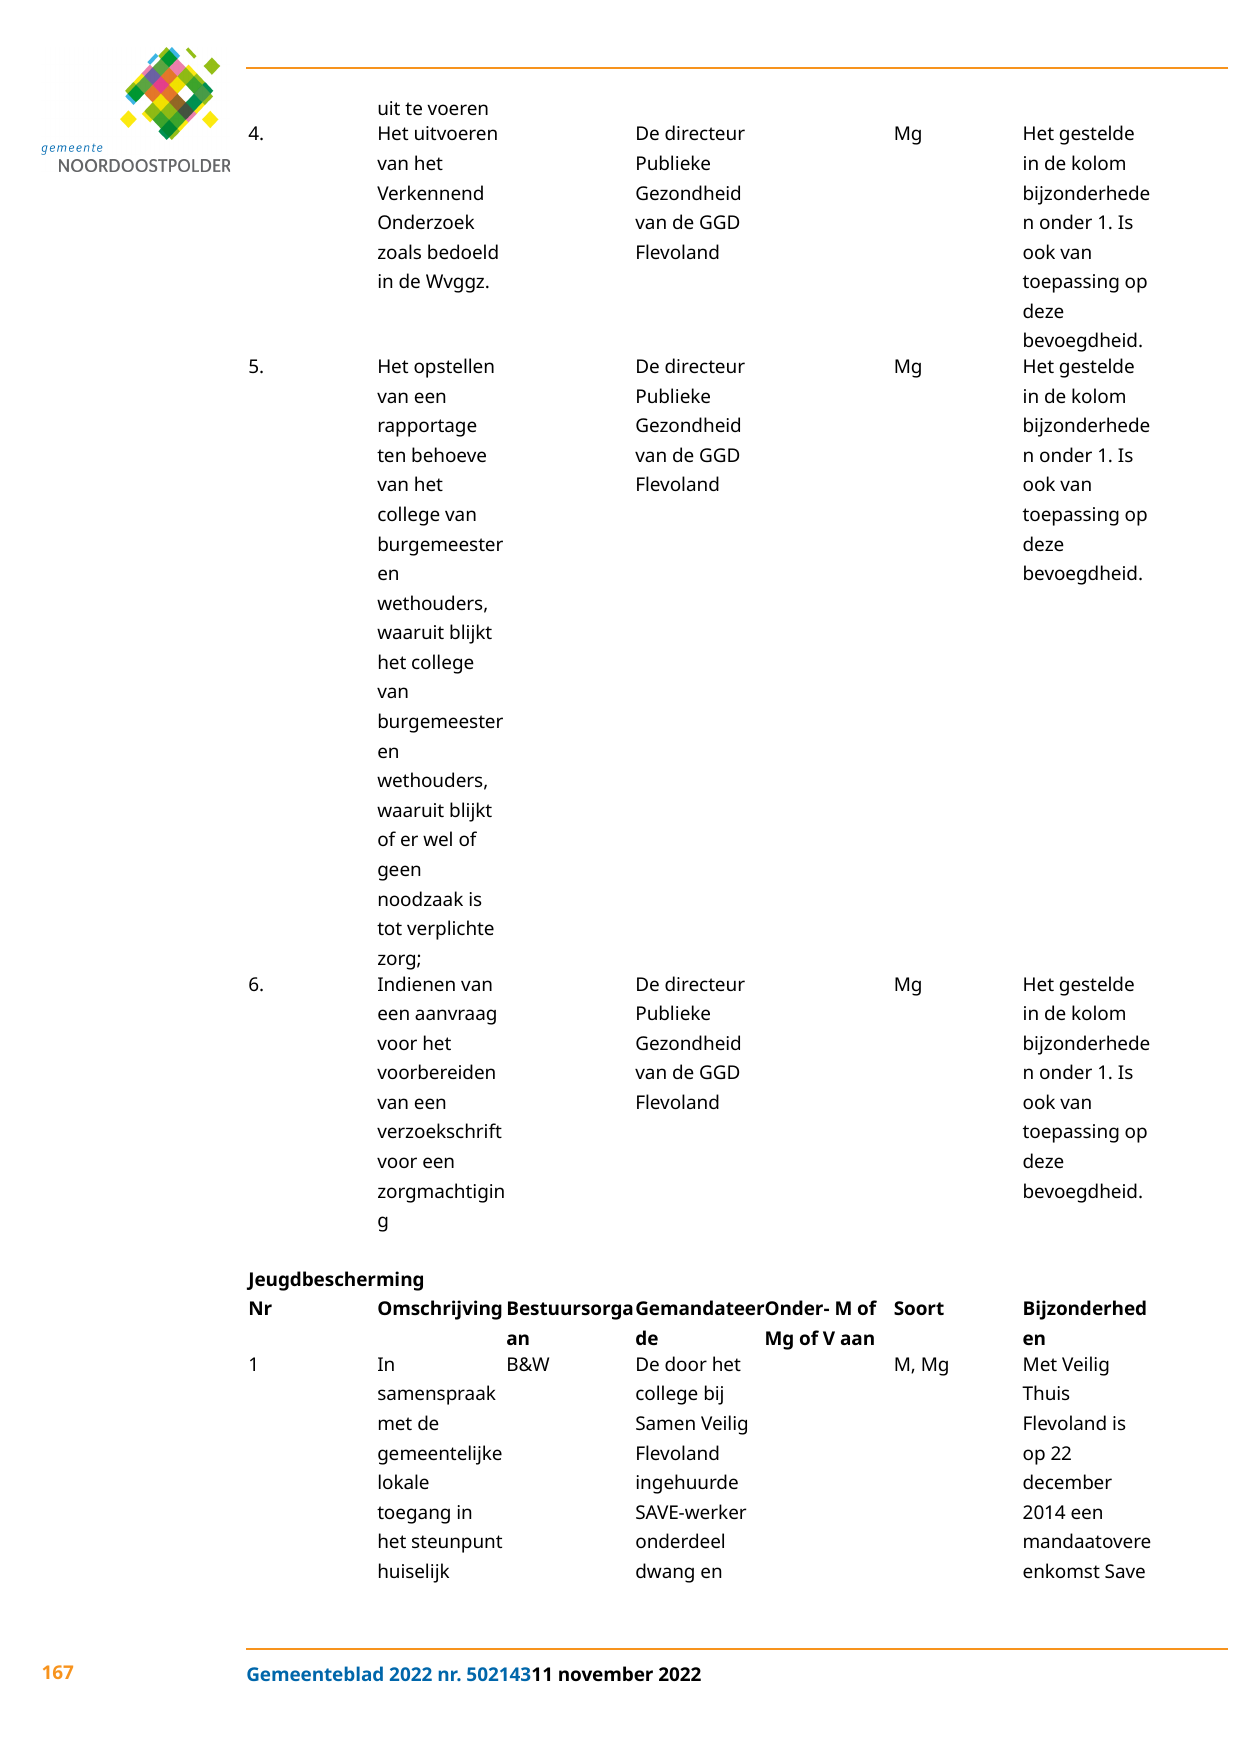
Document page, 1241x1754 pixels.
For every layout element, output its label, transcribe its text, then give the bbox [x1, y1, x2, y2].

table_cell [764, 971, 893, 1233]
picture [41, 47, 231, 172]
table_cell Het gestelde in de kolom bijzonderheden onder 1. Is ook van toepassing op deze bevoegdheid. [1023, 353, 1152, 971]
table_cell In samenspraak met de gemeentelijke lokale toegang in het steunpunt huiselijk [377, 1351, 506, 1584]
table_cell uit te voeren [377, 95, 506, 121]
table_cell [506, 971, 635, 1233]
table_cell De directeur Publieke Gezondheid van de GGD Flevoland [635, 353, 764, 971]
table_cell Mg [894, 353, 1022, 971]
table_cell [506, 353, 635, 971]
table_cell Mg [894, 121, 1022, 353]
table_header Nr [248, 1296, 377, 1351]
table_cell Het gestelde in de kolom bijzonderheden onder 1. Is ook van toepassing op deze bevoegdheid. [1023, 971, 1152, 1233]
table_cell De directeur Publieke Gezondheid van de GGD Flevoland [635, 121, 764, 353]
table_cell [764, 1351, 893, 1584]
table_header Bestuursorgaan [506, 1296, 635, 1351]
table_cell [635, 95, 764, 121]
table_cell 5. [248, 353, 377, 971]
table_cell [764, 353, 893, 971]
table_cell [894, 95, 1022, 121]
table_cell De door het college bij Samen Veilig Flevoland ingehuurde SAVE-werker onderdeel dwang en [635, 1351, 764, 1584]
table_cell Het gestelde in de kolom bijzonderheden onder 1. Is ook van toepassing op deze bevoegdheid. [1023, 121, 1152, 353]
table_header Bijzonderheden [1023, 1296, 1152, 1351]
table_cell B&W [506, 1351, 635, 1584]
table_cell Indienen van een aanvraag voor het voorbereiden van een verzoekschrift voor een zorgmachtiging [377, 971, 506, 1233]
table_header Onder- M of Mg of V aan [764, 1296, 893, 1351]
table_cell [248, 95, 377, 121]
table_cell [506, 121, 635, 353]
table_cell Met Veilig Thuis Flevoland is op 22 december 2014 een mandaatovereenkomst Save [1023, 1351, 1152, 1584]
table_cell 1 [248, 1351, 377, 1584]
table_header Gemandateerde [635, 1296, 764, 1351]
table_cell [506, 95, 635, 121]
table_cell M, Mg [894, 1351, 1022, 1584]
table_header Soort [894, 1296, 1022, 1351]
table_cell Het opstellen van een rapportage ten behoeve van het college van burgemeester en wethouders, waaruit blijkt het college van burgemeester en wethouders, waaruit blijkt of er wel of geen noodzaak is tot verplichte zorg; [377, 353, 506, 971]
table_cell Mg [894, 971, 1022, 1233]
table_cell 6. [248, 971, 377, 1233]
text Jeugdbescherming [248, 1266, 1152, 1292]
table_cell De directeur Publieke Gezondheid van de GGD Flevoland [635, 971, 764, 1233]
table_cell Het uitvoeren van het Verkennend Onderzoek zoals bedoeld in de Wvggz. [377, 121, 506, 353]
table_cell 4. [248, 121, 377, 353]
table_header Omschrijving [377, 1296, 506, 1351]
table_cell [764, 95, 893, 121]
table_cell [1023, 95, 1152, 121]
table_cell [764, 121, 893, 353]
